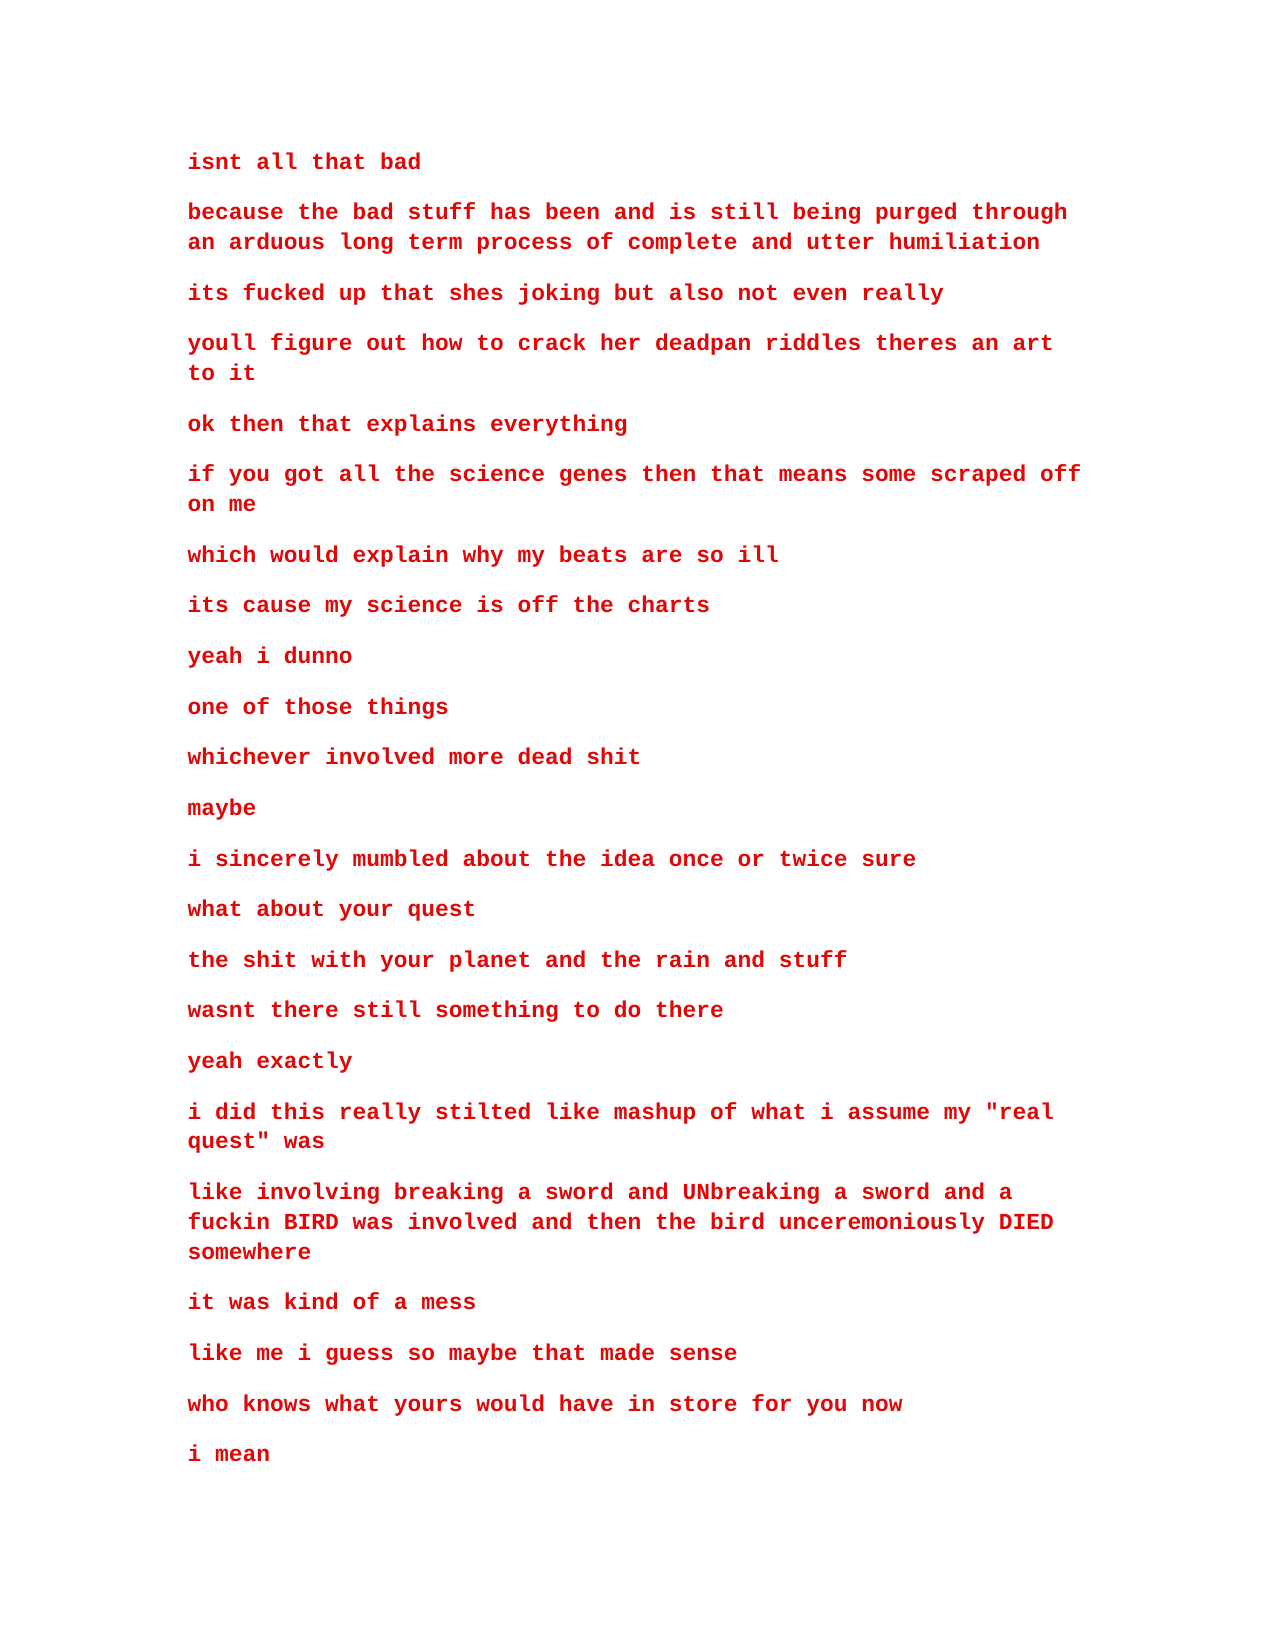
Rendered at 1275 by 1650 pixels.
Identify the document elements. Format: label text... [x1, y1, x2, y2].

text like involving breaking a sword and UNbreaking a sword and a fuckin BIRD was involved and then the bird unceremoniously DIED somewhere [187, 1180, 1087, 1266]
text who knows what yours would have in store for you now [187, 1392, 1087, 1418]
text what about your quest [187, 897, 1087, 923]
text youll figure out how to crack her deadpan riddles theres an art to it [187, 332, 1087, 387]
text its cause my science is off the charts [187, 594, 1087, 620]
text it was kind of a mess [187, 1291, 1087, 1317]
text maybe [187, 796, 1087, 822]
text one of those things [187, 695, 1087, 721]
text yeah i dunno [187, 644, 1087, 670]
text yeah exactly [187, 1049, 1087, 1075]
text wasnt there still something to do there [187, 999, 1087, 1025]
text the shit with your planet and the rain and stuff [187, 948, 1087, 974]
text i sincerely mumbled about the idea once or twice sure [187, 847, 1087, 873]
text like me i guess so maybe that made sense [187, 1341, 1087, 1367]
text its fucked up that shes joking but also not even really [187, 281, 1087, 307]
text isnt all that bad [187, 150, 1087, 176]
text i mean [187, 1442, 1087, 1468]
text because the bad stuff has been and is still being purged through an arduous long term process of complete and utter humiliation [187, 201, 1087, 256]
text which would explain why my beats are so ill [187, 543, 1087, 569]
text ok then that explains everything [187, 412, 1087, 438]
text if you got all the science genes then that means some scraped off on me [187, 463, 1087, 518]
text whichever involved more dead shit [187, 746, 1087, 772]
text i did this really stilted like mashup of what i assume my "real quest" was [187, 1100, 1087, 1156]
